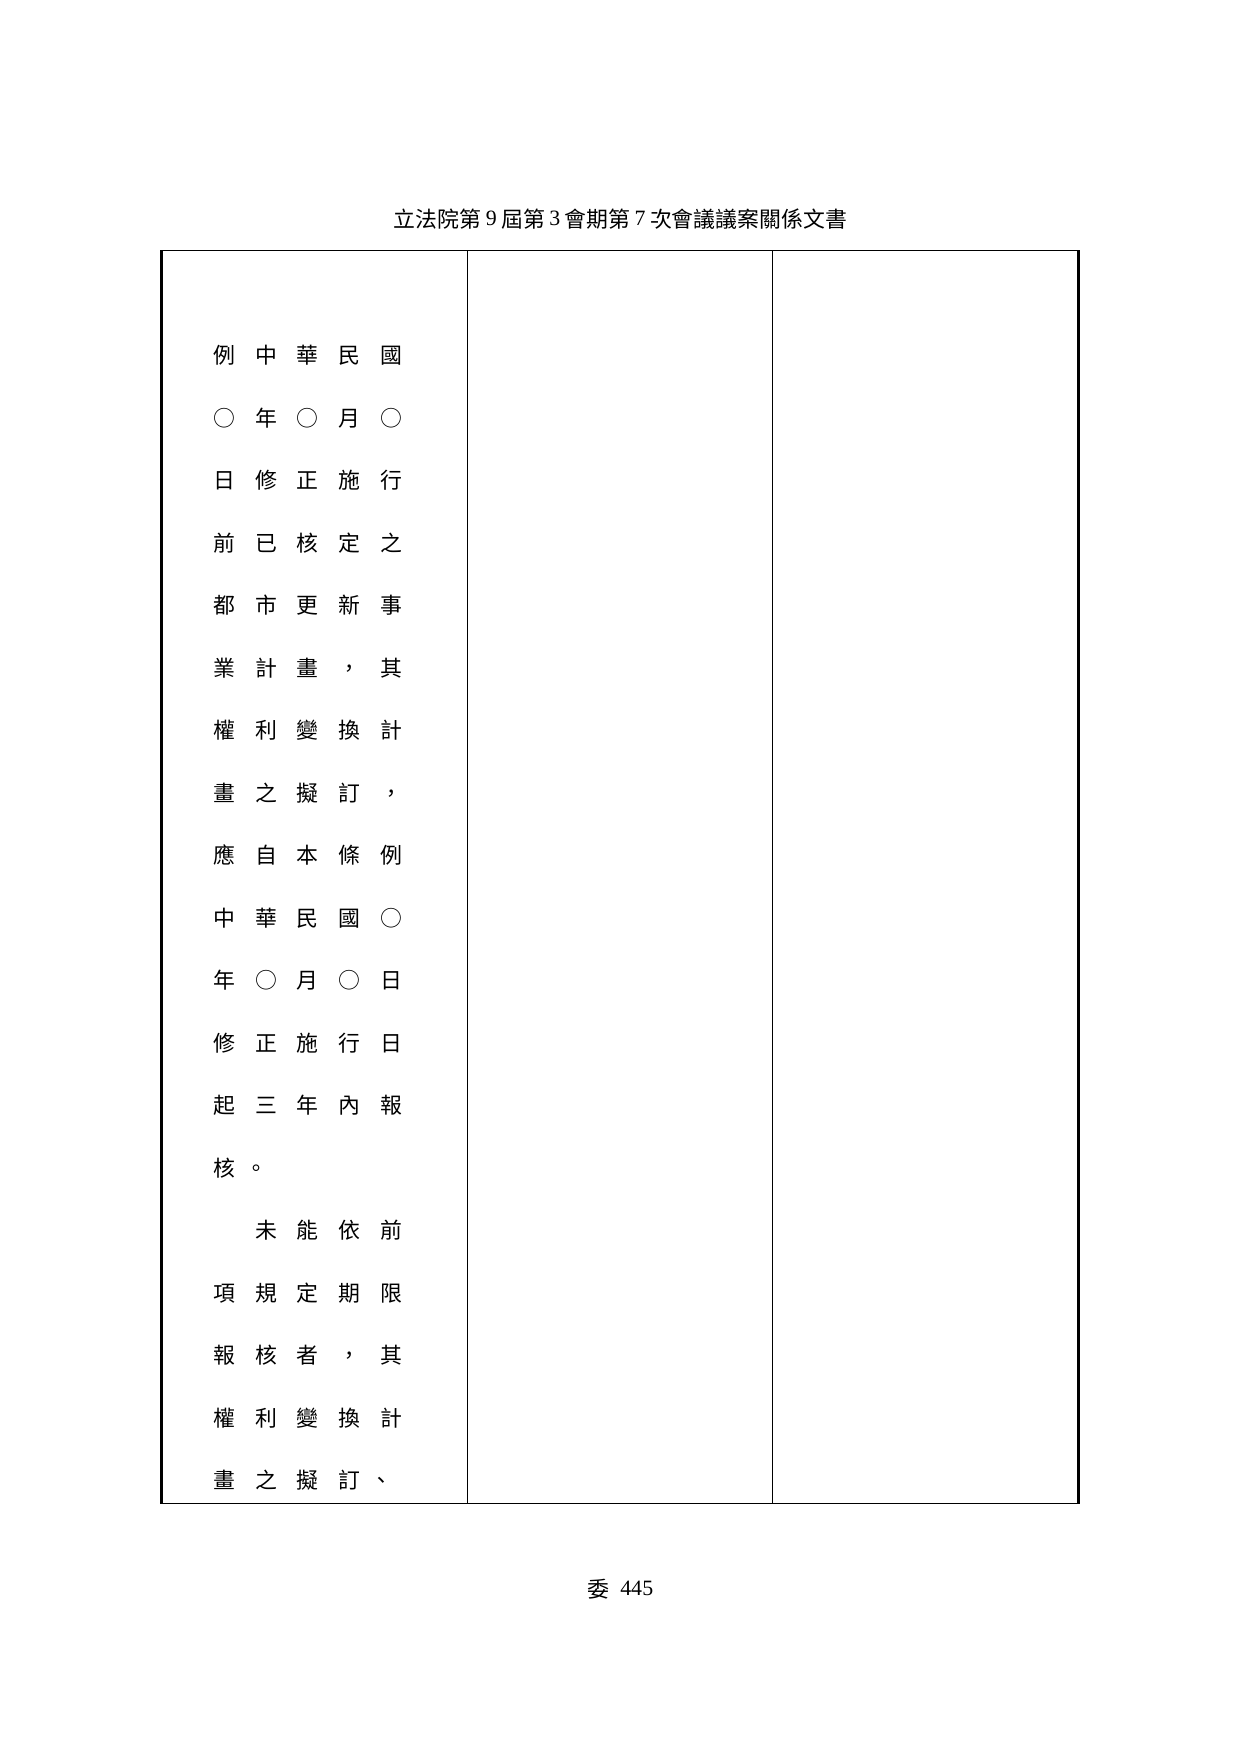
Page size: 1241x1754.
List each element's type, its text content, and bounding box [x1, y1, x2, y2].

table_cell [468, 251, 772, 1503]
table_cell [773, 251, 1077, 1503]
table_cell 例中華民國○年○月○日修正施行前已核定之都市更新事業計畫，其權利變換計畫之擬訂，應自本條例中華民國○年○月○日修正施行日起三年內報核。 未能依前項規定期限報核者，其權利變換計畫之擬訂、 [163, 251, 467, 1503]
